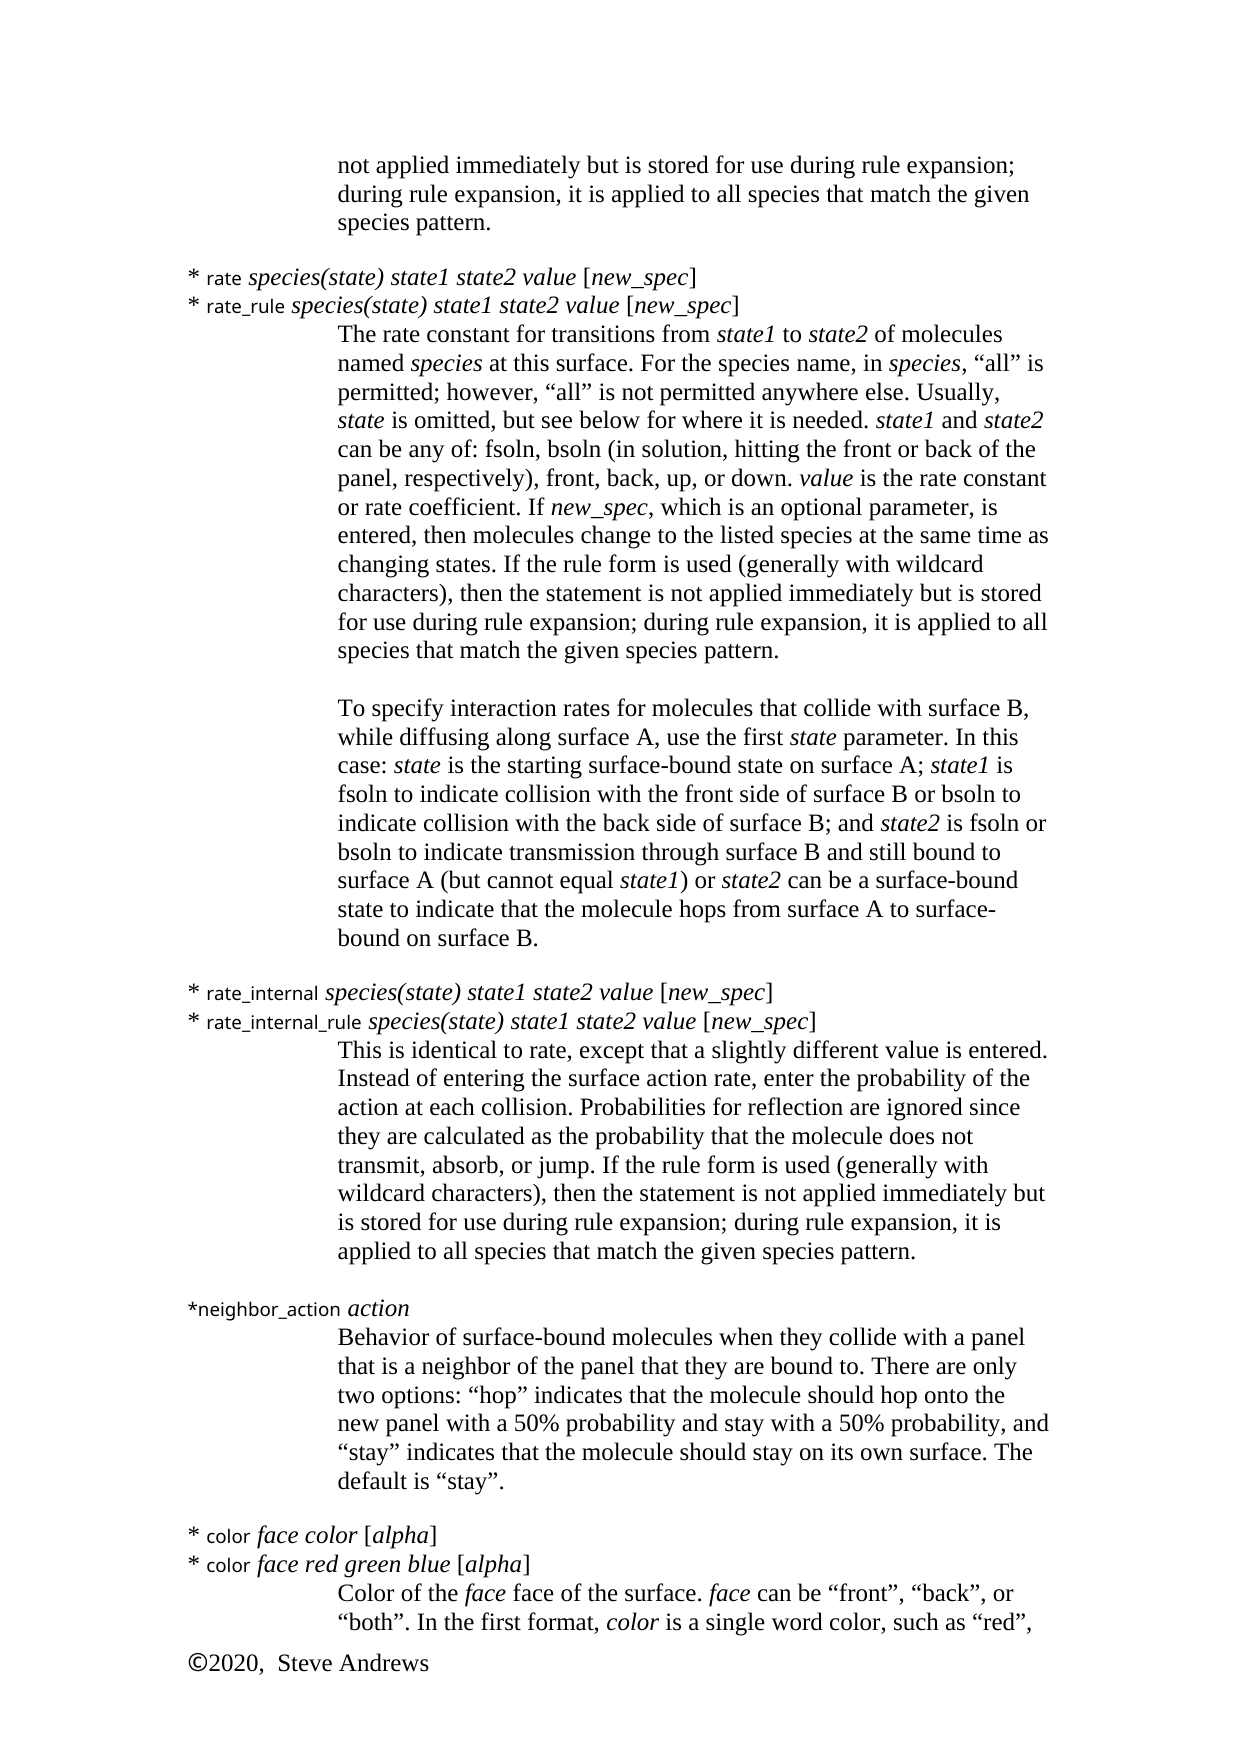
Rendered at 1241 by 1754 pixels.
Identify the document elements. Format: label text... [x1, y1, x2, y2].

text * color face color [alpha] [187, 1520, 1053, 1549]
text *neighbor_action action [187, 1293, 1053, 1322]
text Color of the face face of the surface. face can be “front”, “back”, or “both”. In the first format, color is a single word color, such as “red”, [187, 1578, 1053, 1635]
text This is identical to rate, except that a slightly different value is entered. Instead of entering the surface action rate, enter the probability of the action at each collision. Probabilities for reflection are ignored since they are calculated as the probability that the molecule does not transmit, absorb, or jump. If the rule form is used (generally with wildcard characters), then the statement is not applied immediately but is stored for use during rule expansion; during rule expansion, it is applied to all species that match the given species pattern. [187, 1035, 1053, 1265]
text * rate species(state) state1 state2 value [new_spec] [187, 262, 1053, 291]
text * color face red green blue [alpha] [187, 1549, 1053, 1578]
text To specify interaction rates for molecules that collide with surface B, while diffusing along surface A, use the first state parameter. In this case: state is the starting surface-bound state on surface A; state1 is fsoln to indicate collision with the front side of surface B or bsoln to indicate collision with the back side of surface B; and state2 is fsoln or bsoln to indicate transmission through surface B and still bound to surface A (but cannot equal state1) or state2 can be a surface-bound state to indicate that the molecule hops from surface A to surface-bound on surface B. [187, 693, 1053, 952]
text * rate_rule species(state) state1 state2 value [new_spec] [187, 291, 1053, 319]
text * rate_internal species(state) state1 state2 value [new_spec] [187, 977, 1053, 1006]
text not applied immediately but is stored for use during rule expansion; during rule expansion, it is applied to all species that match the given species pattern. [187, 150, 1053, 236]
text * rate_internal_rule species(state) state1 state2 value [new_spec] [187, 1006, 1053, 1035]
text Behavior of surface-bound molecules when they collide with a panel that is a neighbor of the panel that they are bound to. There are only two options: “hop” indicates that the molecule should hop onto the new panel with a 50% probability and stay with a 50% probability, and “stay” indicates that the molecule should stay on its own surface. The default is “stay”. [187, 1322, 1053, 1495]
text The rate constant for transitions from state1 to state2 of molecules named species at this surface. For the species name, in species, “all” is permitted; however, “all” is not permitted anywhere else. Usually, state is omitted, but see below for where it is needed. state1 and state2 can be any of: fsoln, bsoln (in solution, hitting the front or back of the panel, respectively), front, back, up, or down. value is the rate constant or rate coefficient. If new_spec, which is an optional parameter, is entered, then molecules change to the listed species at the same time as changing states. If the rule form is used (generally with wildcard characters), then the statement is not applied immediately but is stored for use during rule expansion; during rule expansion, it is applied to all species that match the given species pattern. [187, 319, 1053, 664]
